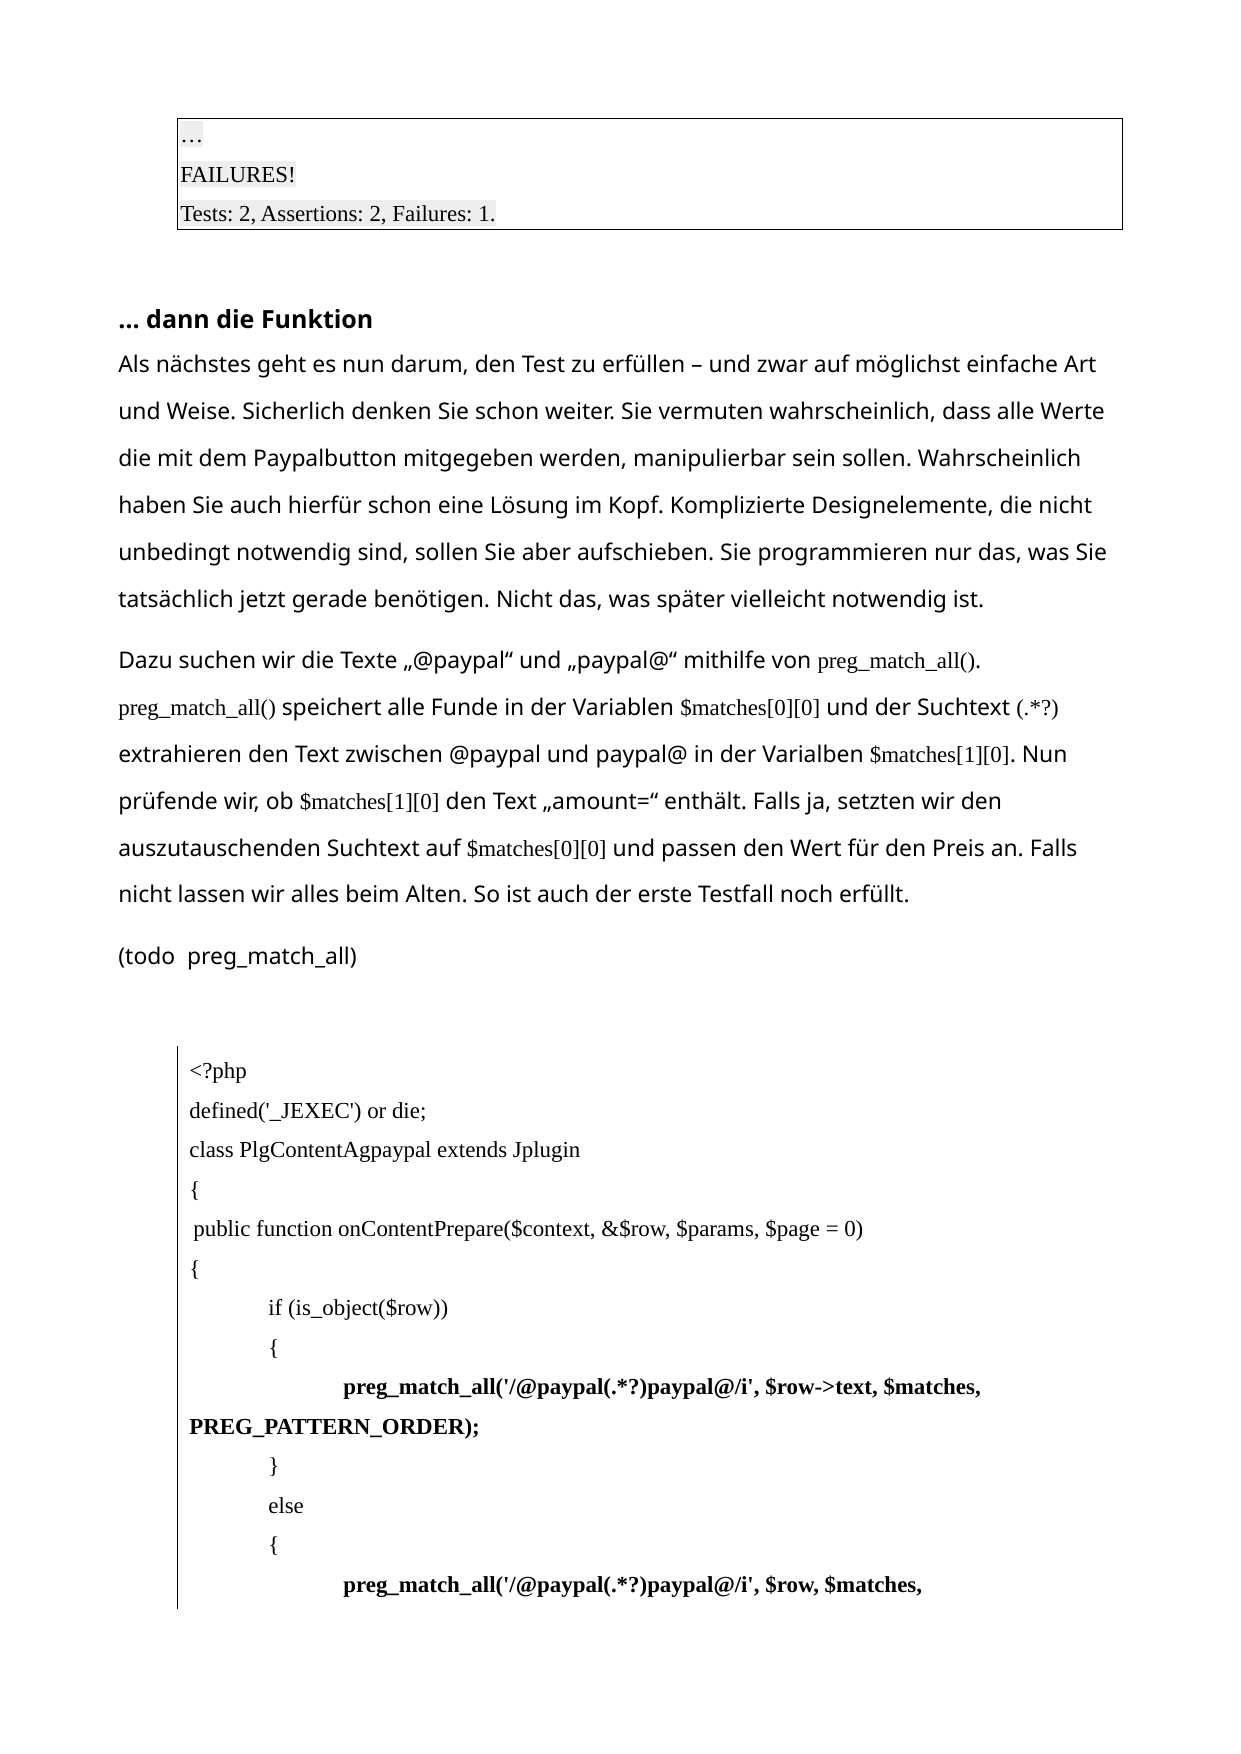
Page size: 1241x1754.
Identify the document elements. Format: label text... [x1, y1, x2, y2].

text Dazu suchen wir die Texte „@paypal“ und „paypal@“ mithilfe von preg_match_all(). preg_match_all() speichert alle Funde in der Variablen $matches[0][0] und der Suchtext (.*?) extrahieren den Text zwischen @paypal und paypal@ in der Varialben $matches[1][0]. Nun prüfende wir, ob $matches[1][0] den Text „amount=“ enthält. Falls ja, setzten wir den auszutauschenden Suchtext auf $matches[0][0] und passen den Wert für den Preis an. Falls nicht lassen wir alles beim Alten. So ist auch der erste Testfall noch erfüllt. [118, 644, 1122, 910]
text (todo preg_match_all) [118, 940, 1122, 971]
text Als nächstes geht es nun darum, den Test zu erfüllen – und zwar auf möglichst einfache Art und Weise. Sicherlich denken Sie schon weiter. Sie vermuten wahrscheinlich, dass alle Werte die mit dem Paypalbutton mitgegeben werden, manipulierbar sein sollen. Wahrscheinlich haben Sie auch hierfür schon eine Lösung im Kopf. Komplizierte Designelemente, die nicht unbedingt notwendig sind, sollen Sie aber aufschieben. Sie programmieren nur das, was Sie tatsächlich jetzt gerade benötigen. Nicht das, was später vielleicht notwendig ist. [118, 348, 1122, 614]
text … FAILURES! Tests: 2, Assertions: 2, Failures: 1. [178, 119, 1122, 229]
subtitle … dann die Funktion [118, 302, 1122, 336]
text <?php defined('_JEXEC') or die; class PlgContentAgpaypal extends Jplugin { public function onContentPrepare($context, &$row, $params, $page = 0) { if (is_object($row)) { preg_match_all('/@paypal(.*?)paypal@/i', $row->text, $matches, PREG_PATTERN_ORDER); } else { preg_match_all('/@paypal(.*?)paypal@/i', $row, $matches, [178, 1046, 1122, 1609]
